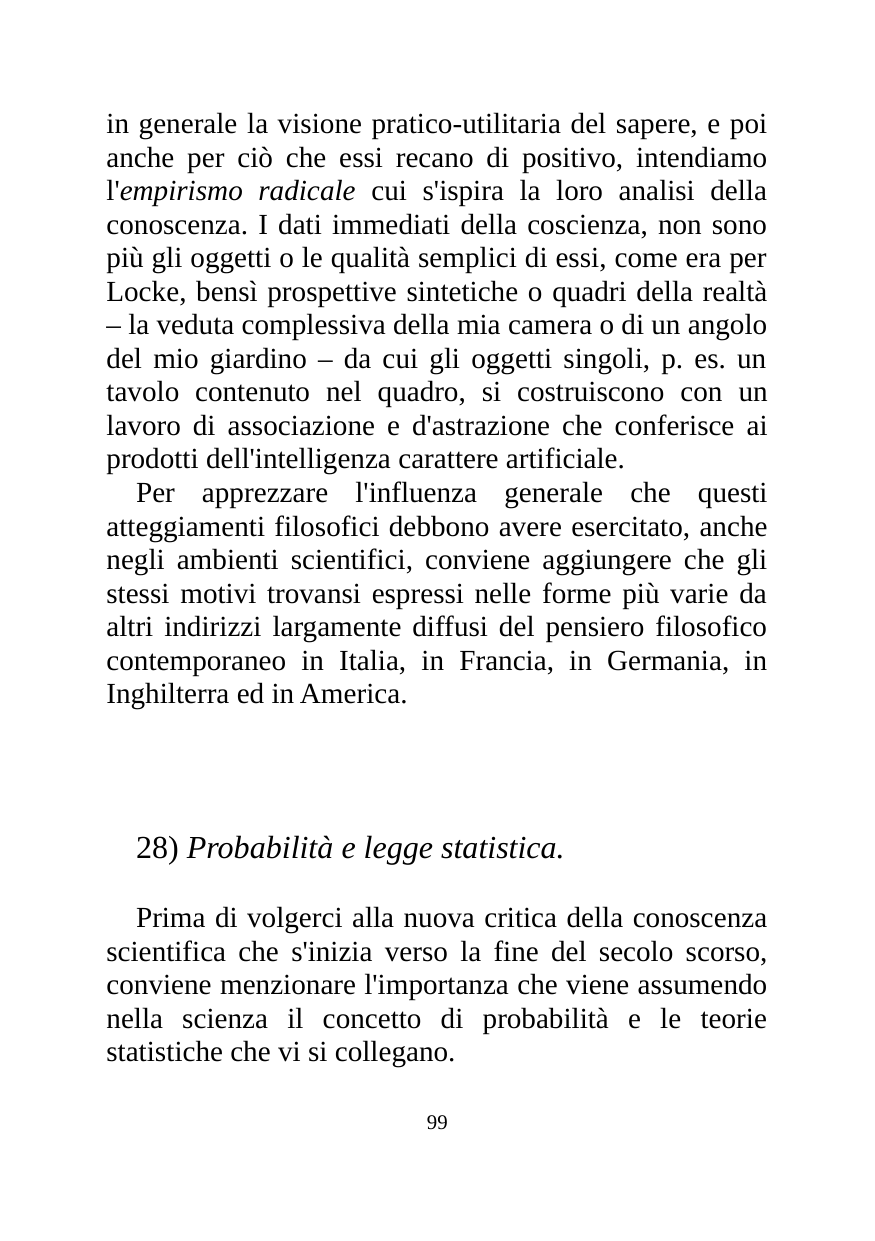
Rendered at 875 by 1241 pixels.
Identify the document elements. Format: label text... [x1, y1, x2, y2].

text in generale la visione pratico-utilitaria del sapere, e poi anche per ciò che essi recano di positivo, intendiamo l'empirismo radicale cui s'ispira la loro analisi della conoscenza. I dati immediati della coscienza, non sono più gli oggetti o le qualità semplici di essi, come era per Locke, bensì prospettive sintetiche o quadri della realtà – la veduta complessiva della mia camera o di un angolo del mio giardino – da cui gli oggetti singoli, p. es. un tavolo contenuto nel quadro, si costruiscono con un lavoro di associazione e d'astrazione che conferisce ai prodotti dell'intelligenza carattere artificiale. [106, 106, 768, 475]
text Prima di volgerci alla nuova critica della conoscenza scientifica che s'inizia verso la fine del secolo scorso, conviene menzionare l'importanza che viene assumendo nella scienza il concetto di probabilità e le teorie statistiche che vi si collegano. [106, 900, 768, 1068]
text Per apprezzare l'influenza generale che questi atteggiamenti filosofici debbono avere esercitato, anche negli ambienti scientifici, conviene aggiungere che gli stessi motivi trovansi espressi nelle forme più varie da altri indirizzi largamente diffusi del pensiero filosofico contemporaneo in Italia, in Francia, in Germania, in Inghilterra ed in America. [106, 475, 768, 710]
subtitle 28) Probabilità e legge statistica. [106, 828, 768, 865]
